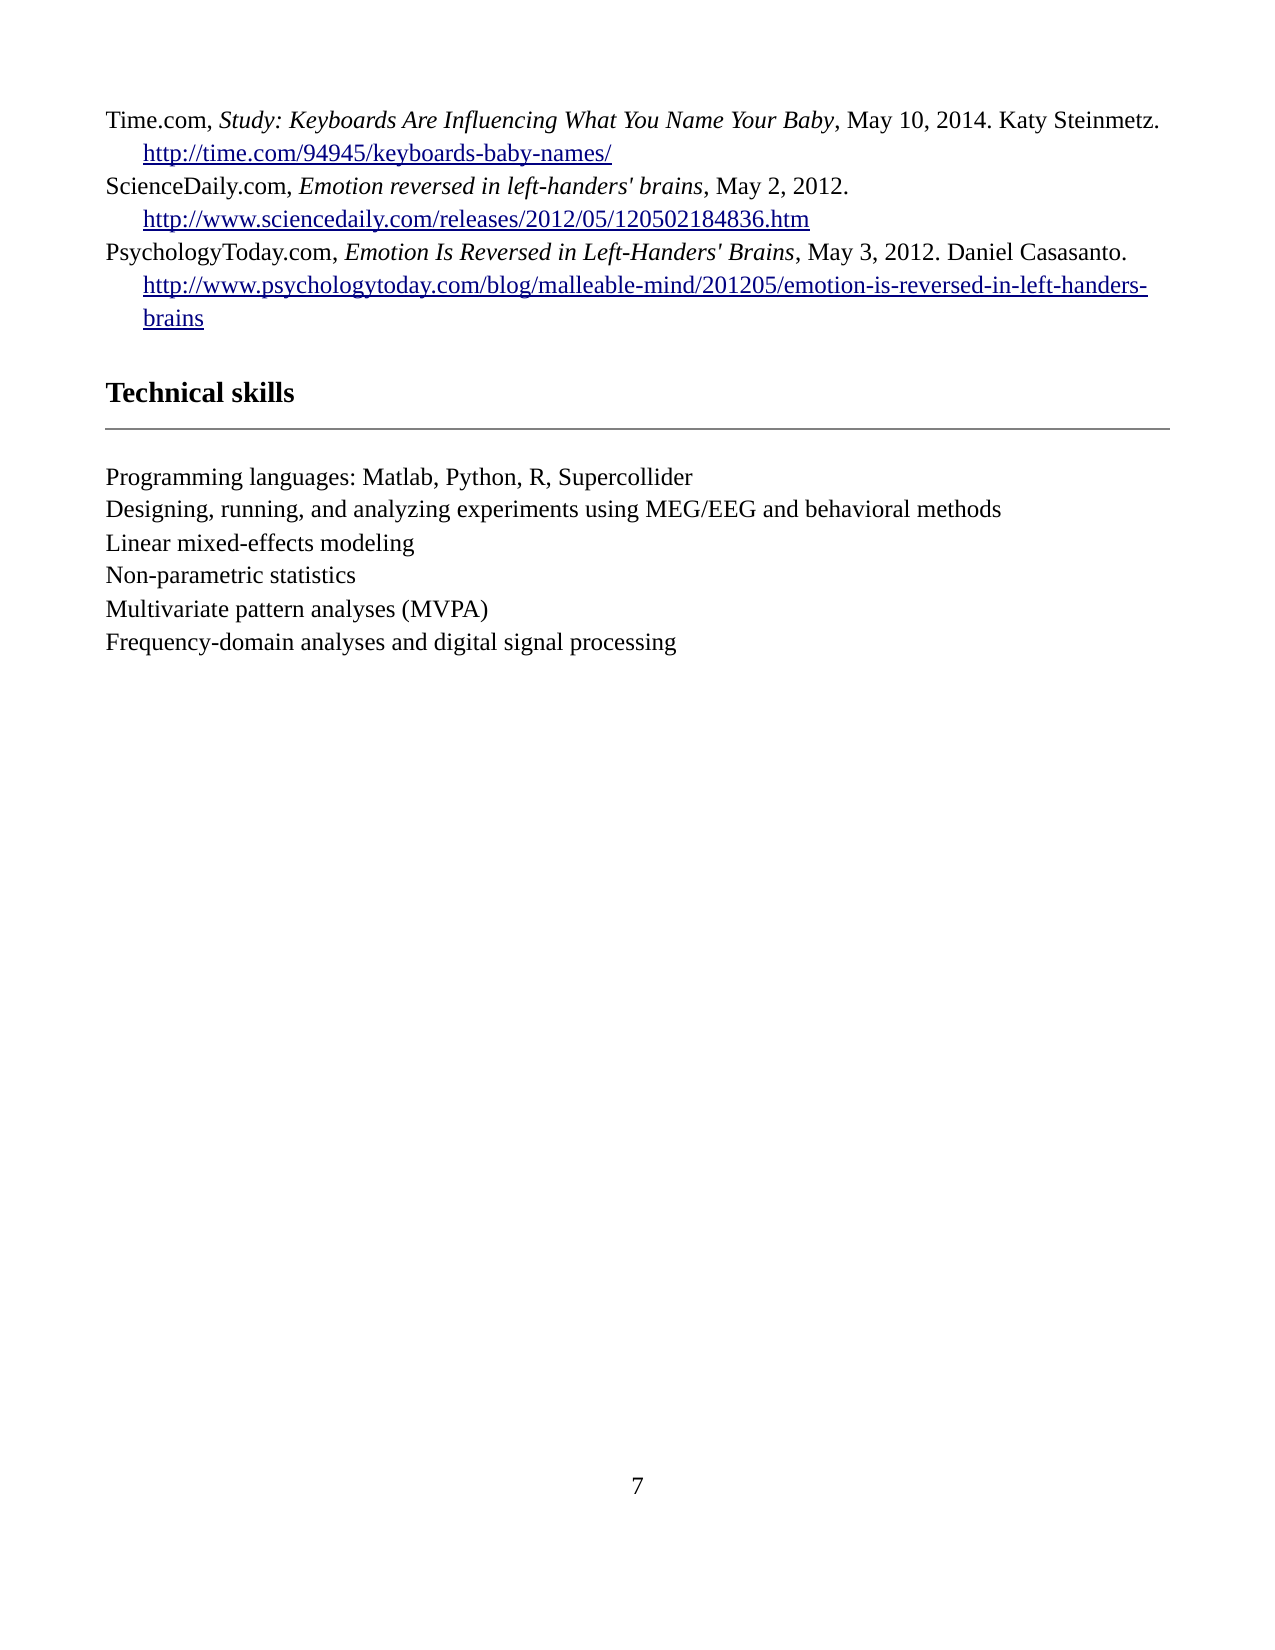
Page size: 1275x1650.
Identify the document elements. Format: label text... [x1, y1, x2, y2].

text Linear mixed-effects modeling [105, 528, 1170, 556]
text PsychologyToday.com, Emotion Is Reversed in Left-Handers' Brains, May 3, 2012. Daniel Casasanto. http://www.psychologytoday.com/blog/malleable-mind/201205/emotion-is-reversed-in-left-handers-brains [105, 237, 1170, 332]
text ScienceDaily.com, Emotion reversed in left-handers' brains, May 2, 2012. http://www.sciencedaily.com/releases/2012/05/120502184836.htm [105, 171, 1170, 233]
text Time.com, Study: Keyboards Are Influencing What You Name Your Baby, May 10, 2014. Katy Steinmetz. http://time.com/94945/keyboards-baby-names/ [105, 105, 1170, 167]
text Multivariate pattern analyses (MVPA) [105, 594, 1170, 622]
text Non-parametric statistics [105, 561, 1170, 589]
text Designing, running, and analyzing experiments using MEG/EEG and behavioral methods [105, 494, 1170, 523]
text Frequency-domain analyses and digital signal processing [105, 627, 1170, 655]
text Technical skills [105, 375, 1170, 408]
text Programming languages: Matlab, Python, R, Supercollider [105, 462, 1170, 490]
